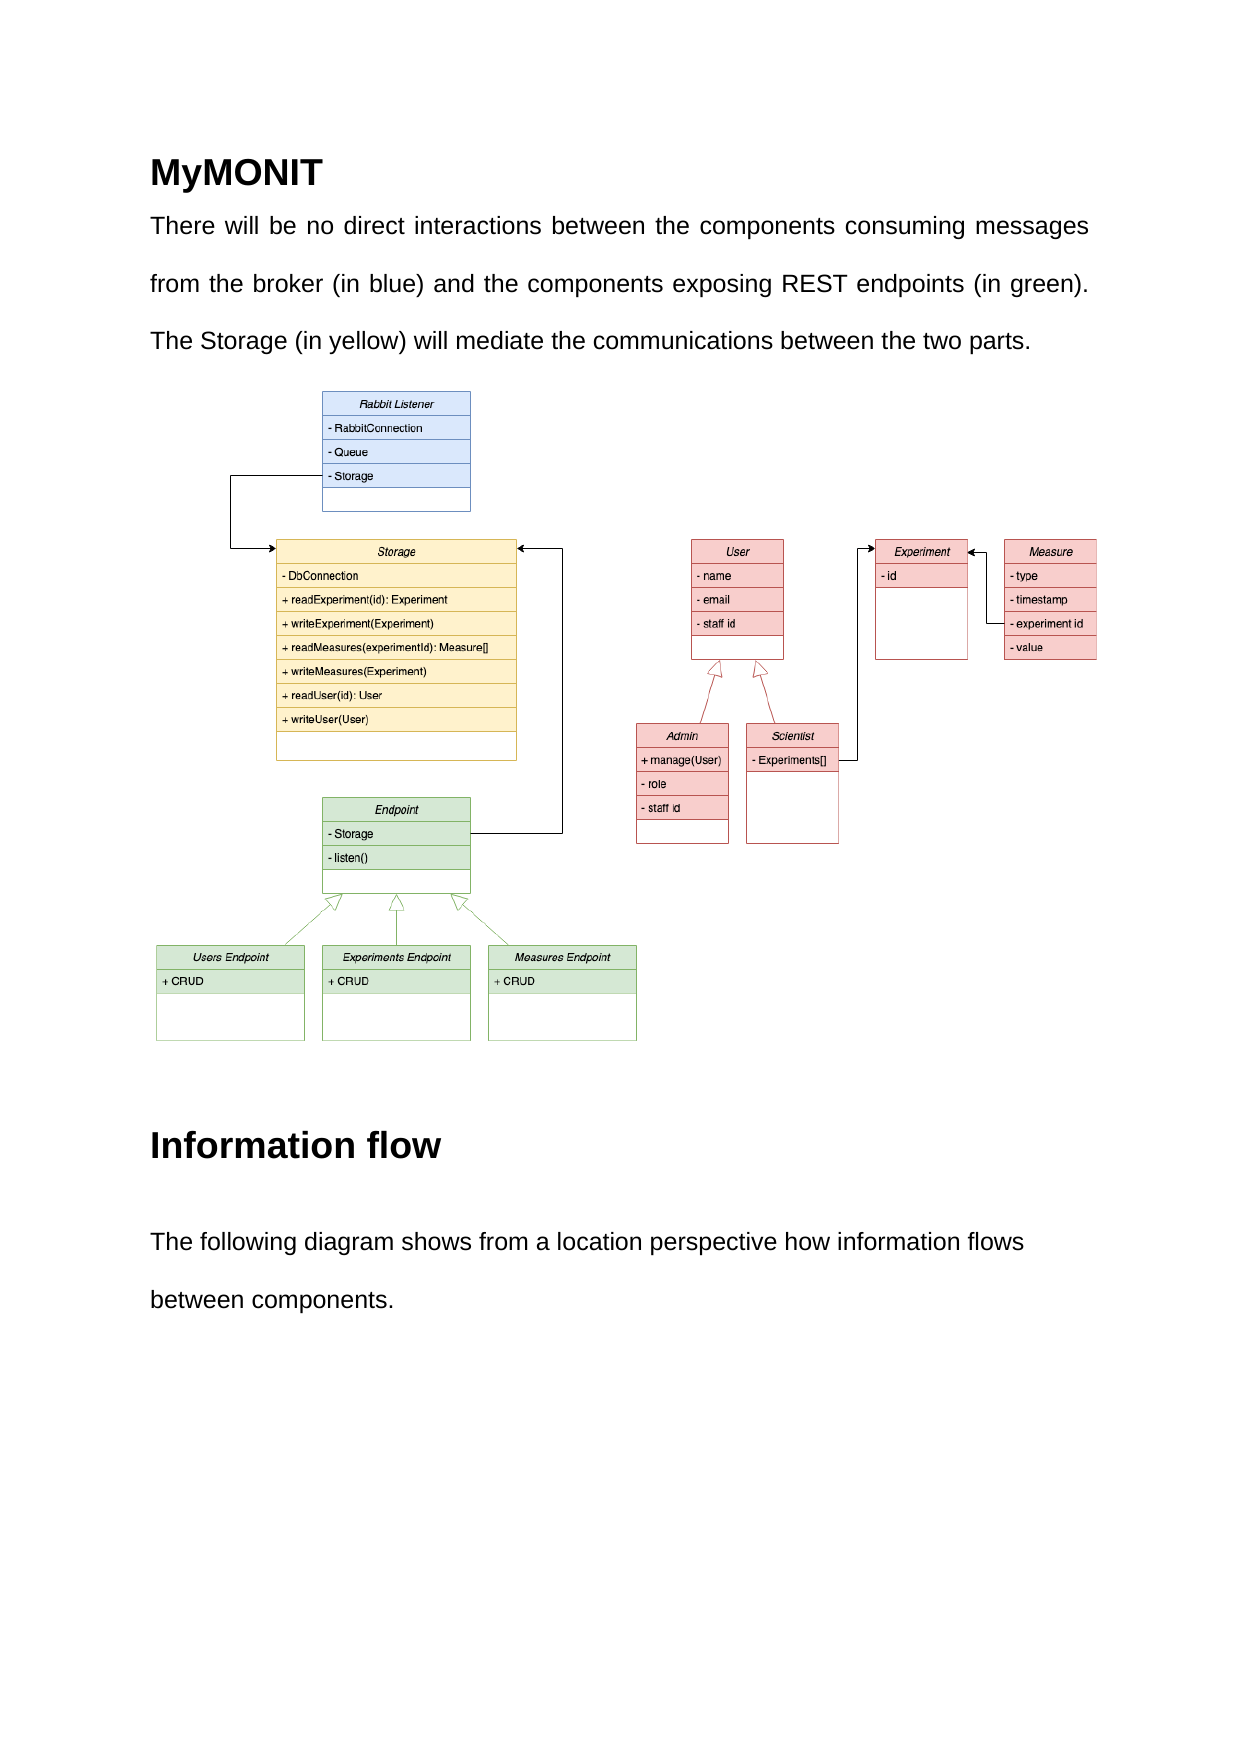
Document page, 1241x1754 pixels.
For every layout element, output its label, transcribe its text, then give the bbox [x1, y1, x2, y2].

subtitle Information flow [150, 1123, 1091, 1166]
subtitle MyMONIT [150, 150, 1091, 193]
text The following diagram shows from a location perspective how information flows between components. [150, 1227, 1091, 1313]
picture [156, 391, 1097, 1041]
text There will be no direct interactions between the components consuming messages from the broker (in blue) and the components exposing REST endpoints (in green). The Storage (in yellow) will mediate the communications between the two parts. [150, 211, 1091, 355]
